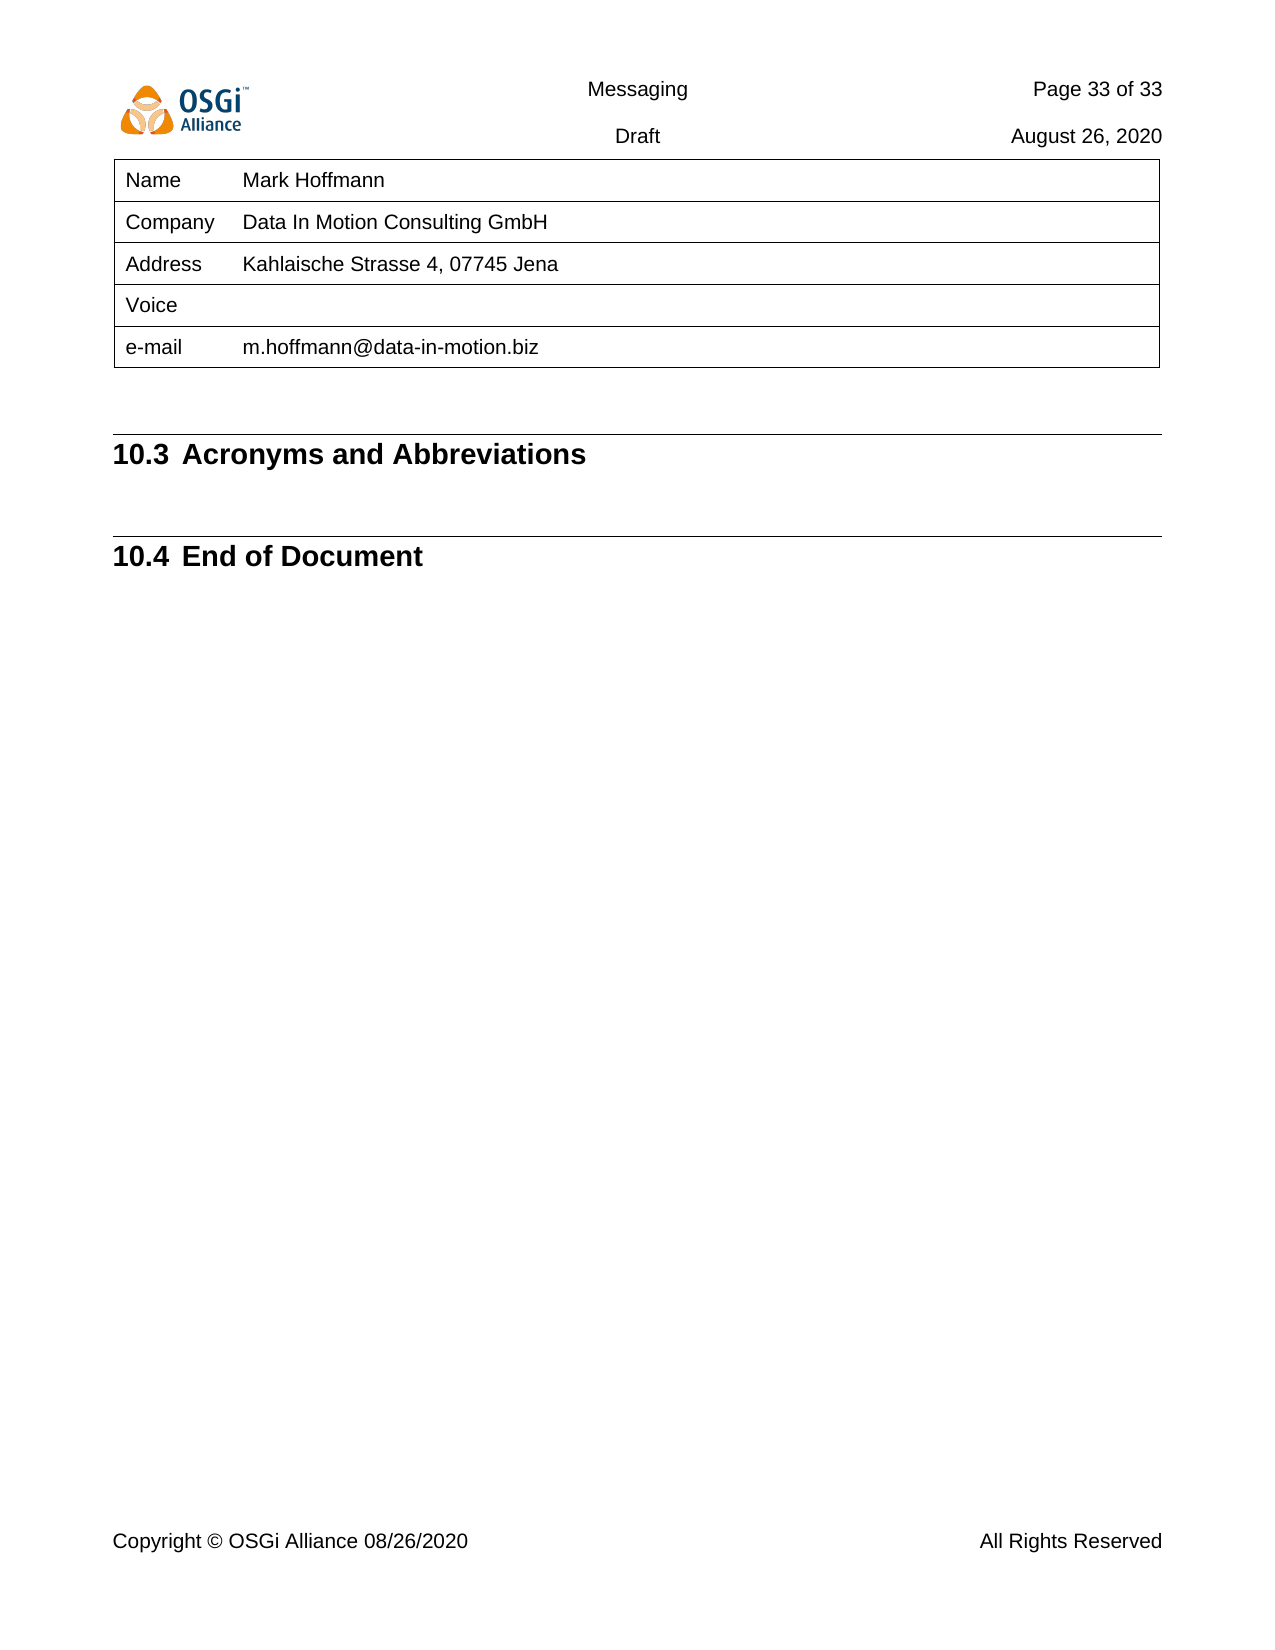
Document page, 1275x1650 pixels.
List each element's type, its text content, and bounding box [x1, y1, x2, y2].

table_cell m.hoffmann@data-in-motion.biz [231, 327, 1159, 367]
table_cell Data In Motion Consulting GmbH [231, 202, 1159, 242]
table_cell Voice [115, 285, 231, 326]
subtitle End of Document [112, 537, 1162, 573]
subtitle Acronyms and Abbreviations [112, 435, 1162, 471]
table_cell Kahlaische Strasse 4, 07745 Jena [231, 243, 1159, 284]
table_cell [231, 285, 1159, 326]
table_cell e-mail [115, 327, 231, 367]
table_header Mark Hoffmann [231, 160, 1159, 201]
picture [113, 78, 257, 142]
table_header Name [115, 160, 231, 201]
table_cell Address [115, 243, 231, 284]
table_cell Company [115, 202, 231, 242]
